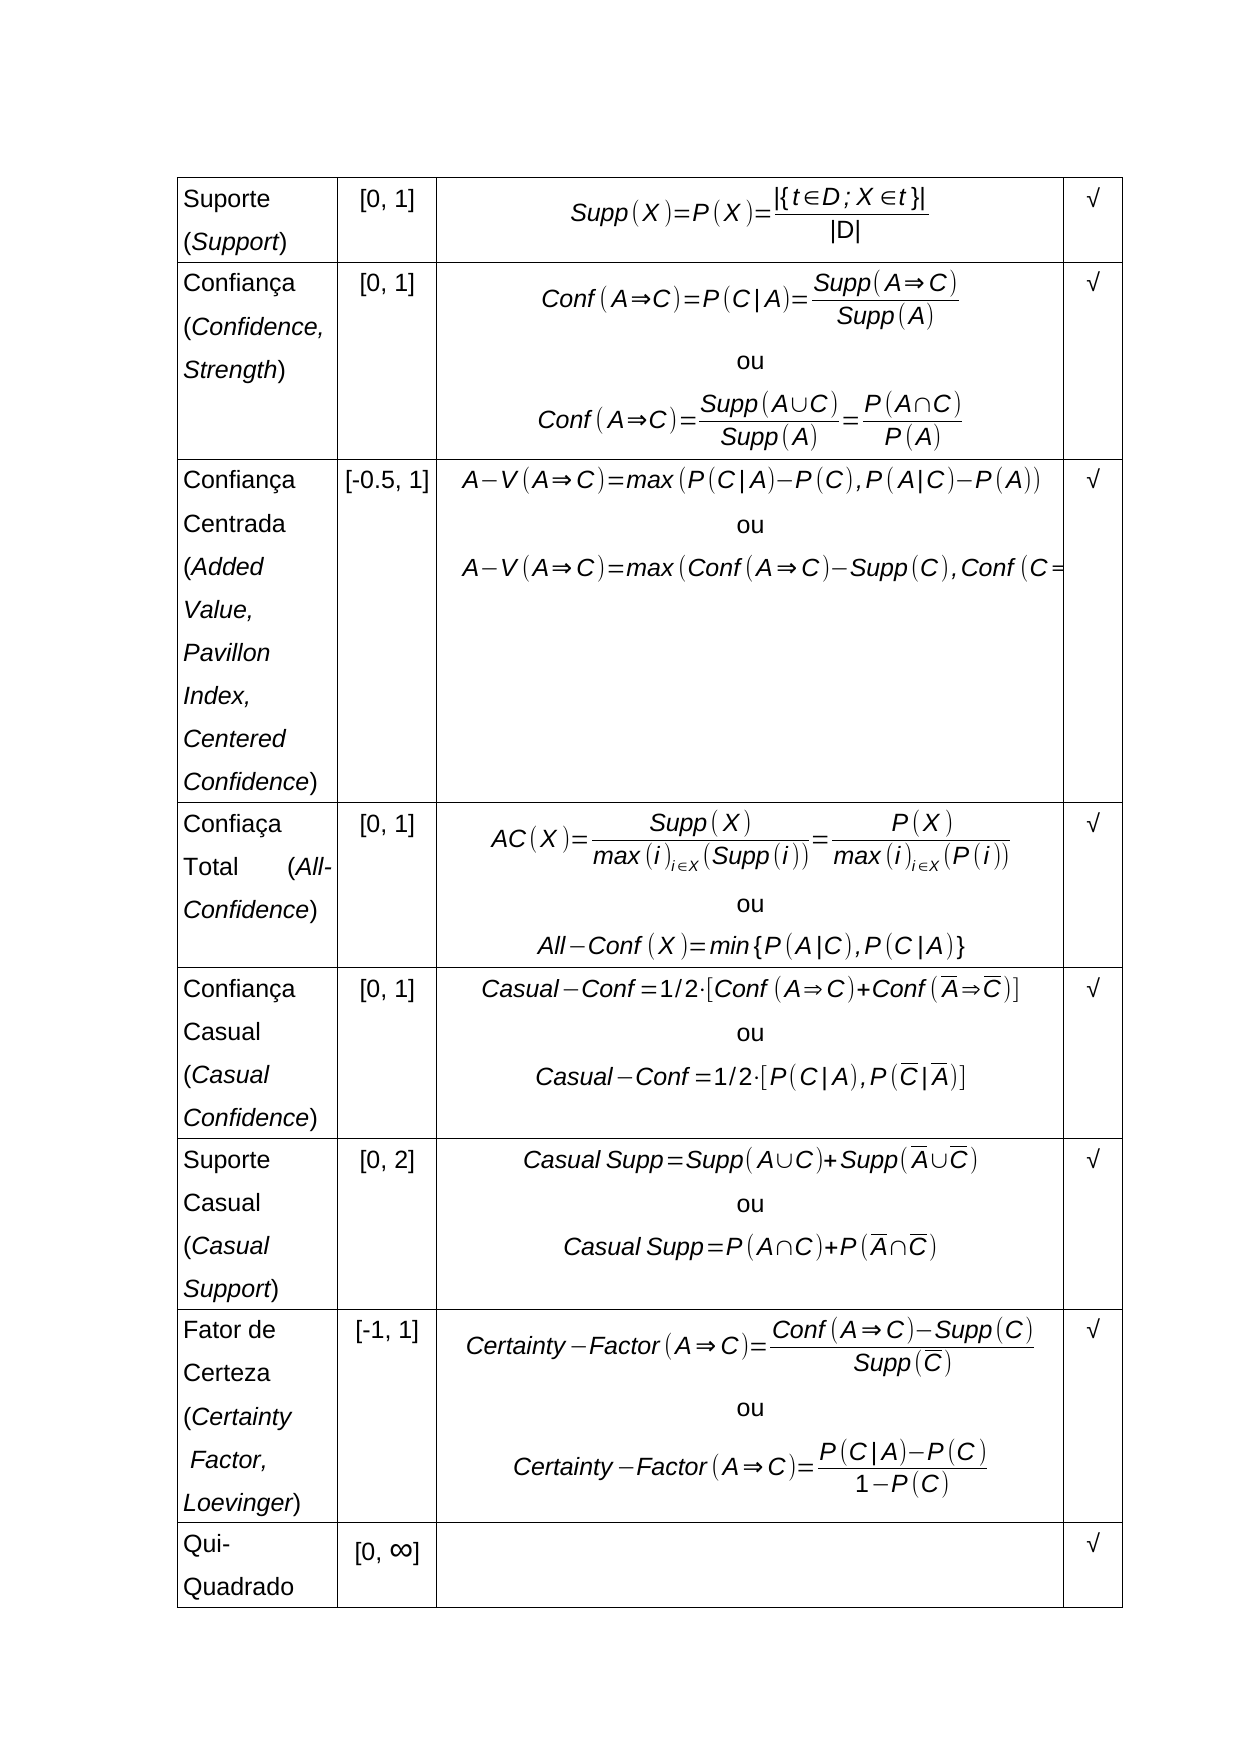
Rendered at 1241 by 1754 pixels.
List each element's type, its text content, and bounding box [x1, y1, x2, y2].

table_cell ou [437, 803, 1063, 967]
table_cell Confiaça Total (All-Confidence) [178, 803, 337, 967]
table_cell √ [1064, 263, 1122, 459]
table_cell Qui-Quadrado [178, 1523, 337, 1607]
table_cell [-1, 1] [338, 1310, 436, 1522]
table_cell [0, 2] [338, 1139, 436, 1308]
table_header √ [1064, 178, 1122, 262]
table_cell Confiança Casual (Casual Confidence) [178, 968, 337, 1138]
table_cell [0, 1] [338, 263, 436, 459]
table_cell Confiança Centrada (Added Value, Pavillon Index, Centered Confidence) [178, 460, 337, 802]
table_cell ou [437, 968, 1063, 1138]
table_cell ou [437, 1310, 1063, 1522]
table_cell [437, 1523, 1063, 1607]
table_cell √ [1064, 1310, 1122, 1522]
table_header Suporte (Support) [178, 178, 337, 262]
table_cell ou [437, 1139, 1063, 1308]
table_header [0, 1] [338, 178, 436, 262]
table_cell [0, 1] [338, 803, 436, 967]
table_cell √ [1064, 968, 1122, 1138]
table_cell Confiança (Confidence, Strength) [178, 263, 337, 459]
table_cell ou [437, 460, 1063, 802]
table_cell [-0.5, 1] [338, 460, 436, 802]
table_cell √ [1064, 1139, 1122, 1308]
table_cell √ [1064, 803, 1122, 967]
table_cell [0, 1] [338, 968, 436, 1138]
table_header [437, 178, 1063, 262]
table_cell ou [437, 263, 1063, 459]
table_cell [0, ∞] [338, 1523, 436, 1607]
table_cell √ [1064, 460, 1122, 802]
table_cell Fator de Certeza (Certainty Factor, Loevinger) [178, 1310, 337, 1522]
table_cell √ [1064, 1523, 1122, 1607]
table_cell Suporte Casual (Casual Support) [178, 1139, 337, 1308]
